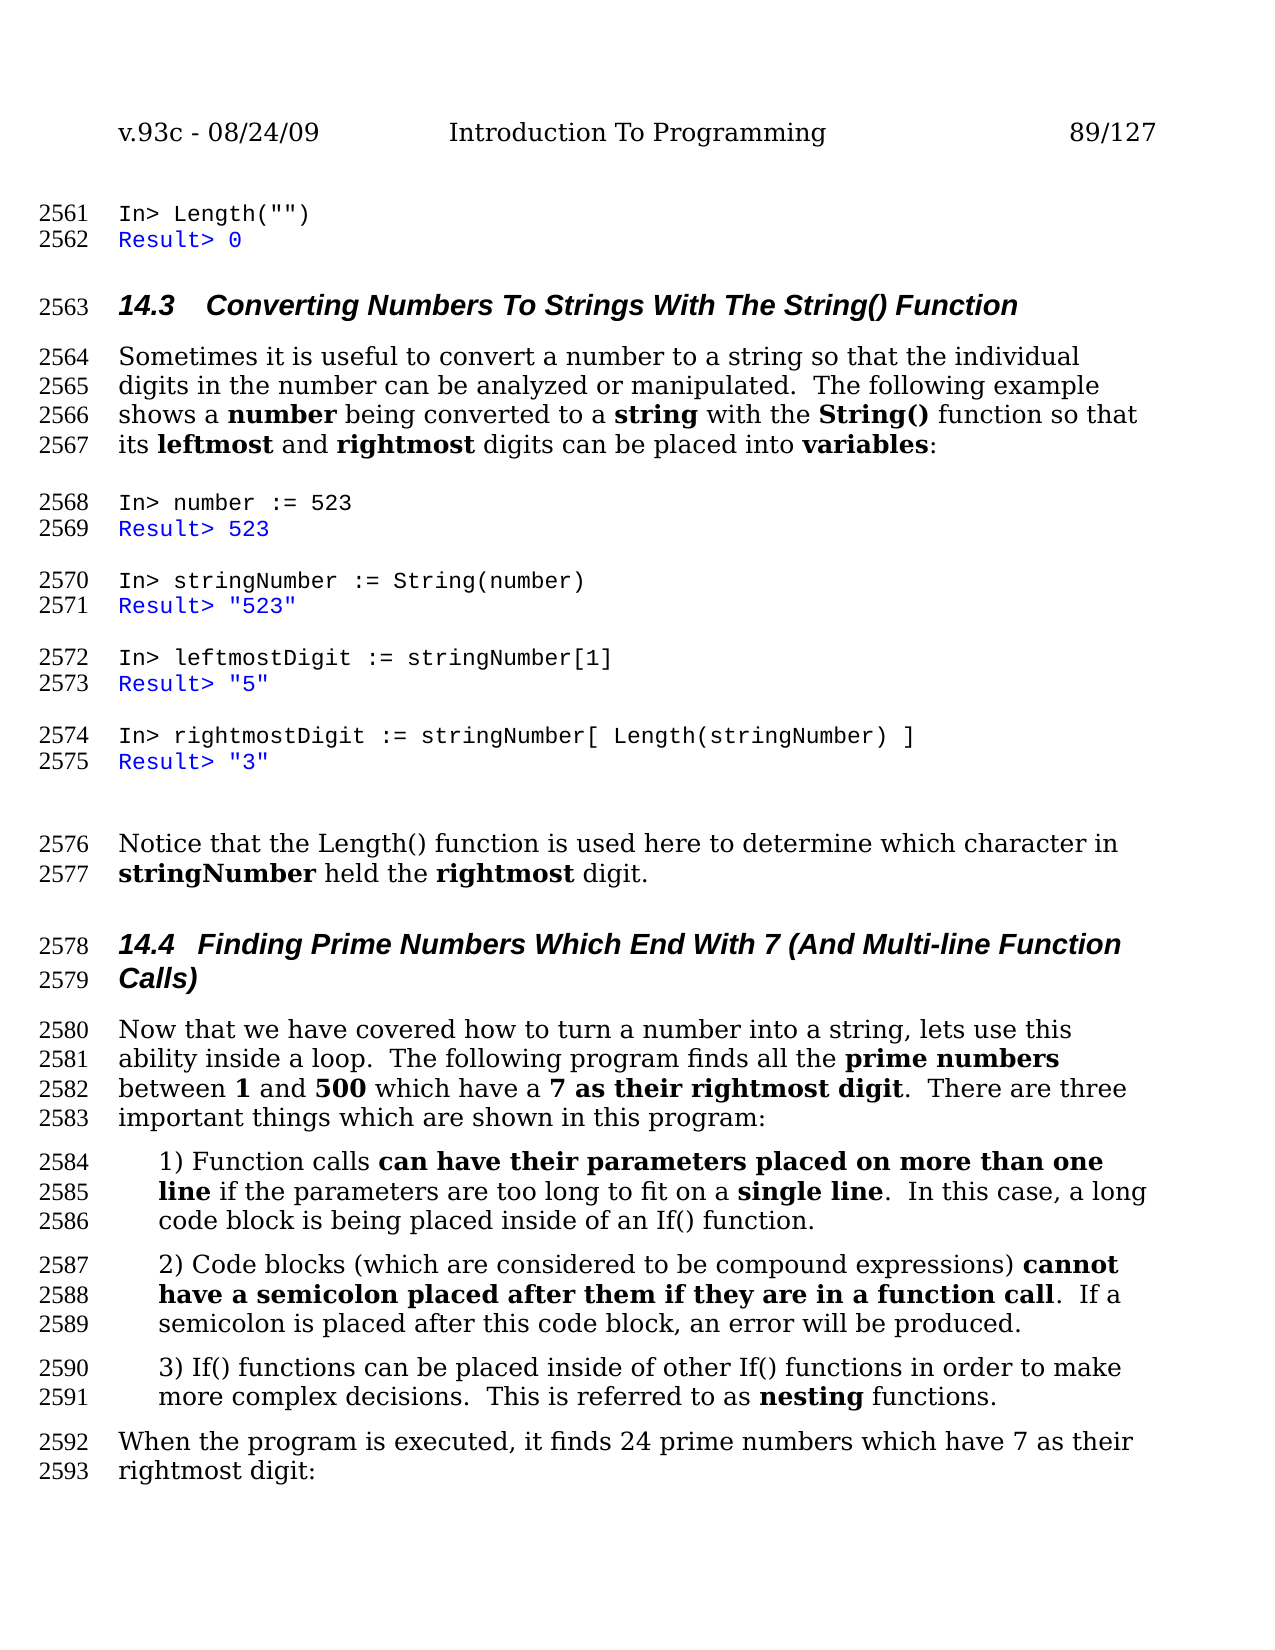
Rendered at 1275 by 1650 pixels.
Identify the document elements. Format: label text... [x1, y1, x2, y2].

text In> leftmostDigit := stringNumber[1] [118, 647, 1157, 673]
subtitle Finding Prime Numbers Which End With 7 (And Multi-line Function Calls) [118, 927, 1157, 994]
text Result> "3" [118, 751, 1157, 776]
text When the program is executed, it finds 24 prime numbers which have 7 as their rightmost digit: [118, 1427, 1157, 1485]
text 2) Code blocks (which are considered to be compound expressions) cannot have a semicolon placed after them if they are in a function call. If a semicolon is placed after this code block, an error will be produced. [158, 1250, 1157, 1338]
text 1) Function calls can have their parameters placed on more than one line if the parameters are too long to fit on a single line. In this case, a long code block is being placed inside of an If() function. [158, 1147, 1157, 1235]
text Sometimes it is useful to convert a number to a string so that the individual digits in the number can be analyzed or manipulated. The following example shows a number being converted to a string with the String() function so that its leftmost and rightmost digits can be placed into variables: [118, 342, 1157, 459]
text In> stringNumber := String(number) [118, 569, 1157, 595]
text In> Length("") [118, 203, 1157, 229]
text Result> 523 [118, 517, 1157, 543]
text Now that we have covered how to turn a number into a string, lets use this ability inside a loop. The following program finds all the prime numbers between 1 and 500 which have a 7 as their rightmost digit. There are three important things which are shown in this program: [118, 1015, 1157, 1132]
text Result> "523" [118, 595, 1157, 621]
text Notice that the Length() function is used here to determine which character in stringNumber held the rightmost digit. [118, 829, 1157, 888]
text Result> "5" [118, 673, 1157, 699]
text 3) If() functions can be placed inside of other If() functions in order to make more complex decisions. This is referred to as nesting functions. [158, 1353, 1157, 1412]
text Result> 0 [118, 229, 1157, 254]
subtitle Converting Numbers To Strings With The String() Function [118, 288, 1157, 321]
text In> number := 523 [118, 491, 1157, 517]
text In> rightmostDigit := stringNumber[ Length(stringNumber) ] [118, 724, 1157, 751]
